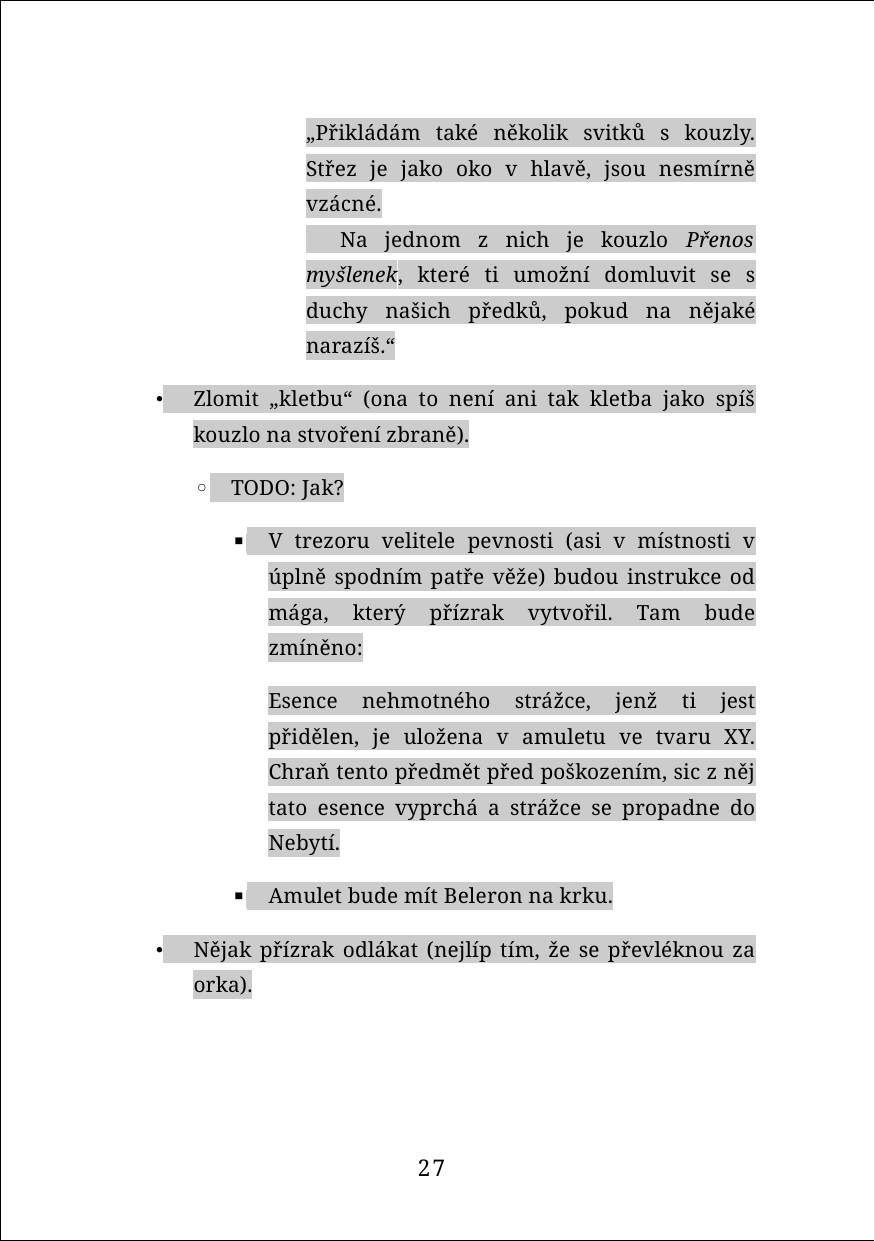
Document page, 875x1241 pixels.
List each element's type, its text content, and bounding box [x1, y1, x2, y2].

list Amulet bude mít Beleron na krku. [231, 882, 756, 910]
list V trezoru velitele pevnosti (asi v místnosti v úplně spodním patře věže) budou instrukce od mága, který přízrak vytvořil. Tam bude zmíněno: [231, 527, 756, 662]
list „Přikládám také několik svitků s kouzly. Střez je jako oko v hlavě, jsou nesmírně vzácné. Na jednom z nich je kouzlo Přenos myšlenek, které ti umožní domluvit se s duchy našich předků, pokud na nějaké narazíš.“ [268, 118, 756, 360]
list Zlomit „kletbu“ (ona to není ani tak kletba jako spíš kouzlo na stvoření zbraně). [156, 384, 756, 448]
list TODO: Jak? [193, 473, 756, 502]
list Esence nehmotného strážce, jenž ti jest přidělen, je uložena v amuletu ve tvaru XY. Chraň tento předmět před poškozením, sic z něj tato esence vyprchá a strážce se propadne do Nebytí. [231, 686, 756, 857]
list Nějak přízrak odlákat (nejlíp tím, že se převléknou za orka). [156, 935, 756, 999]
